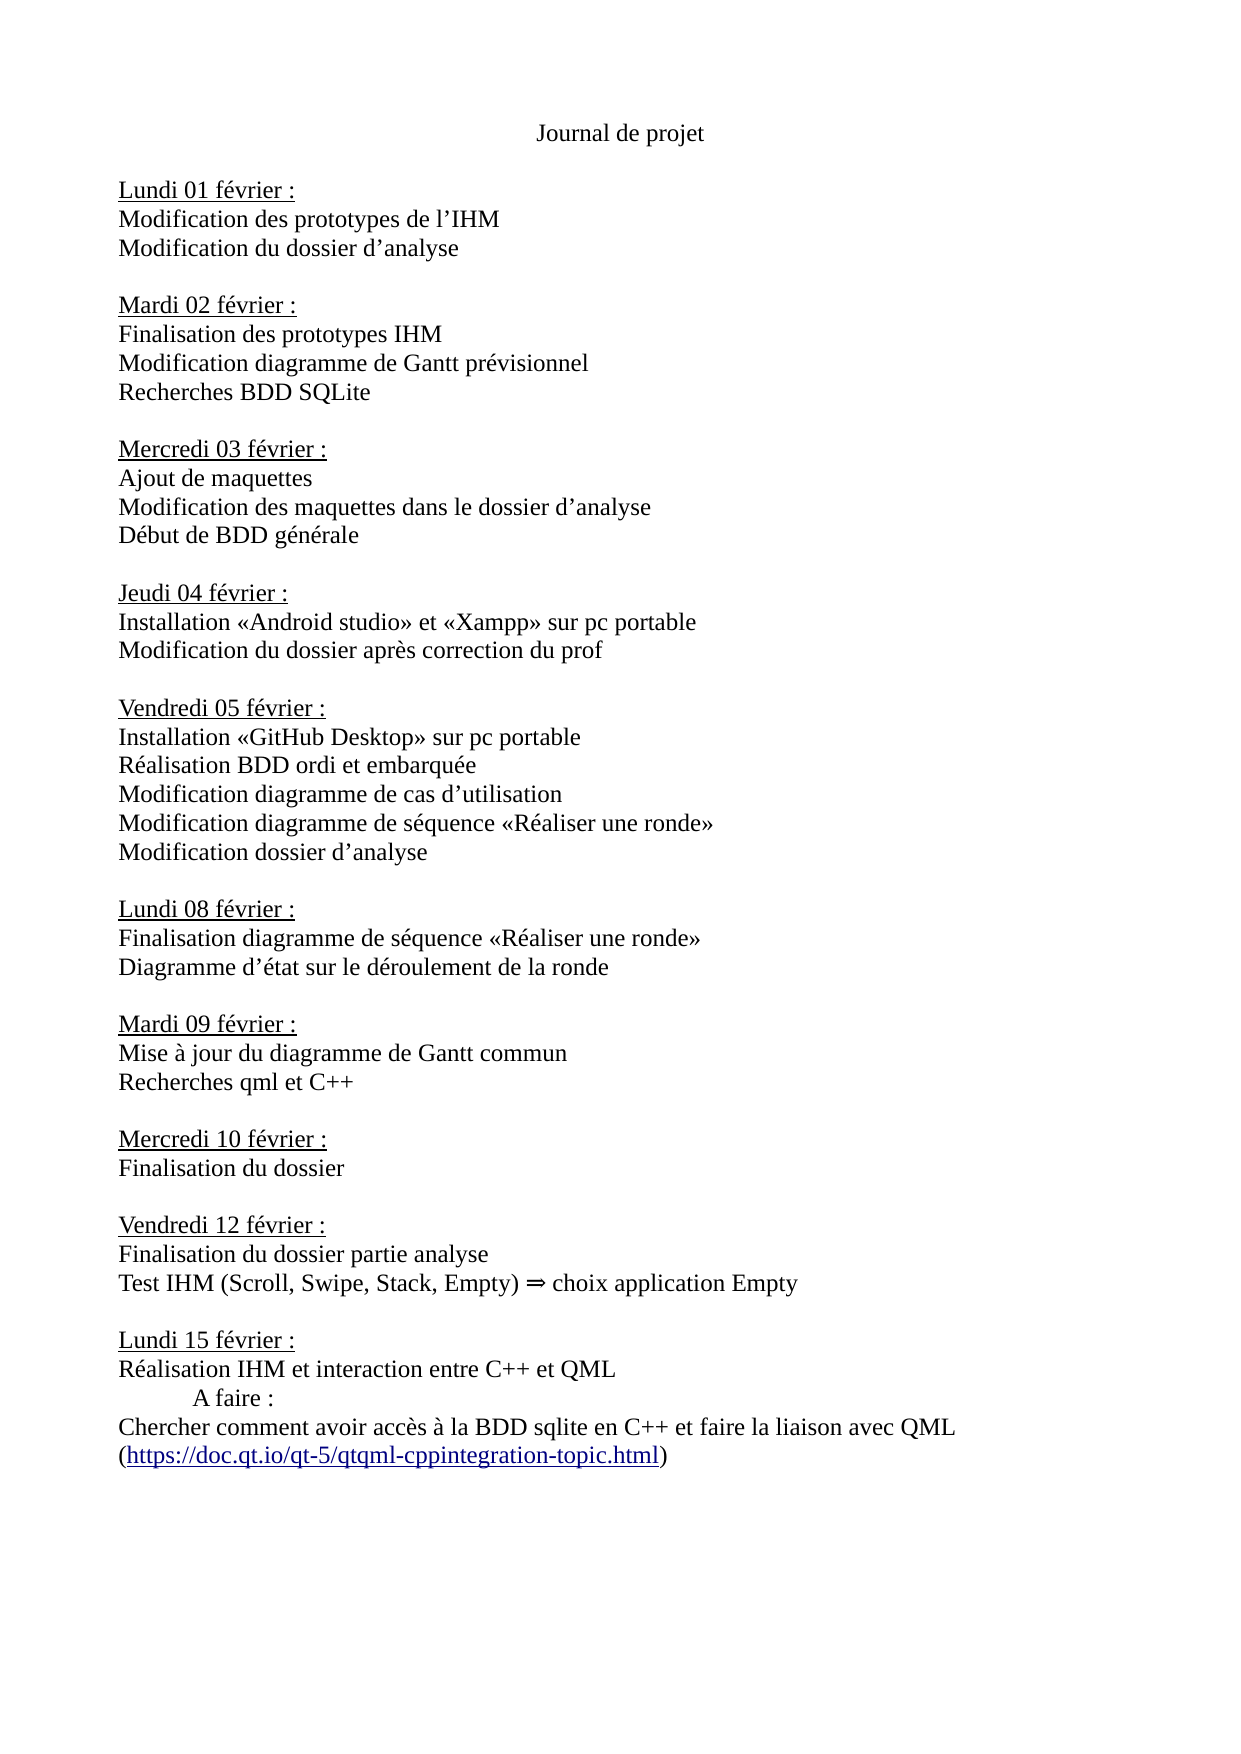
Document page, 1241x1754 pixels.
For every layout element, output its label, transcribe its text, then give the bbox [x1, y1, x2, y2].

text Ajout de maquettes [118, 463, 1122, 492]
text Modification diagramme de Gantt prévisionnel [118, 348, 1122, 377]
text Finalisation du dossier [118, 1153, 1122, 1182]
text Mise à jour du diagramme de Gantt commun [118, 1038, 1122, 1067]
text Modification dossier d’analyse [118, 837, 1122, 866]
text Lundi 15 février : [118, 1326, 1122, 1354]
text Modification des maquettes dans le dossier d’analyse [118, 492, 1122, 521]
text Recherches BDD SQLite [118, 377, 1122, 406]
text Réalisation IHM et interaction entre C++ et QML [118, 1354, 1122, 1383]
text Jeudi 04 février : [118, 578, 1122, 607]
text A faire : [118, 1383, 1122, 1412]
text Test IHM (Scroll, Swipe, Stack, Empty) ⇒ choix application Empty [118, 1268, 1122, 1297]
text Réalisation BDD ordi et embarquée [118, 751, 1122, 779]
text Finalisation diagramme de séquence «Réaliser une ronde» [118, 923, 1122, 952]
text Vendredi 12 février : [118, 1211, 1122, 1239]
text Modification du dossier d’analyse [118, 233, 1122, 262]
text Modification diagramme de cas d’utilisation [118, 779, 1122, 808]
text Installation «Android studio» et «Xampp» sur pc portable [118, 607, 1122, 636]
text Finalisation du dossier partie analyse [118, 1239, 1122, 1268]
text Recherches qml et C++ [118, 1067, 1122, 1096]
text Mardi 09 février : [118, 1009, 1122, 1038]
text Mercredi 03 février : [118, 434, 1122, 463]
text Lundi 01 février : [118, 176, 1122, 204]
text Mardi 02 février : [118, 291, 1122, 319]
text Chercher comment avoir accès à la BDD sqlite en C++ et faire la liaison avec QML (https://doc.qt.io/qt-5/qtqml-cppintegration-topic.html) [118, 1412, 1122, 1469]
text Lundi 08 février : [118, 894, 1122, 923]
text Modification du dossier après correction du prof [118, 636, 1122, 664]
text Modification des prototypes de l’IHM [118, 204, 1122, 233]
text Installation «GitHub Desktop» sur pc portable [118, 722, 1122, 751]
text Diagramme d’état sur le déroulement de la ronde [118, 952, 1122, 981]
text Vendredi 05 février : [118, 693, 1122, 722]
text Finalisation des prototypes IHM [118, 319, 1122, 348]
text Modification diagramme de séquence «Réaliser une ronde» [118, 808, 1122, 837]
text Journal de projet [118, 118, 1122, 147]
text Début de BDD générale [118, 521, 1122, 549]
text Mercredi 10 février : [118, 1124, 1122, 1153]
